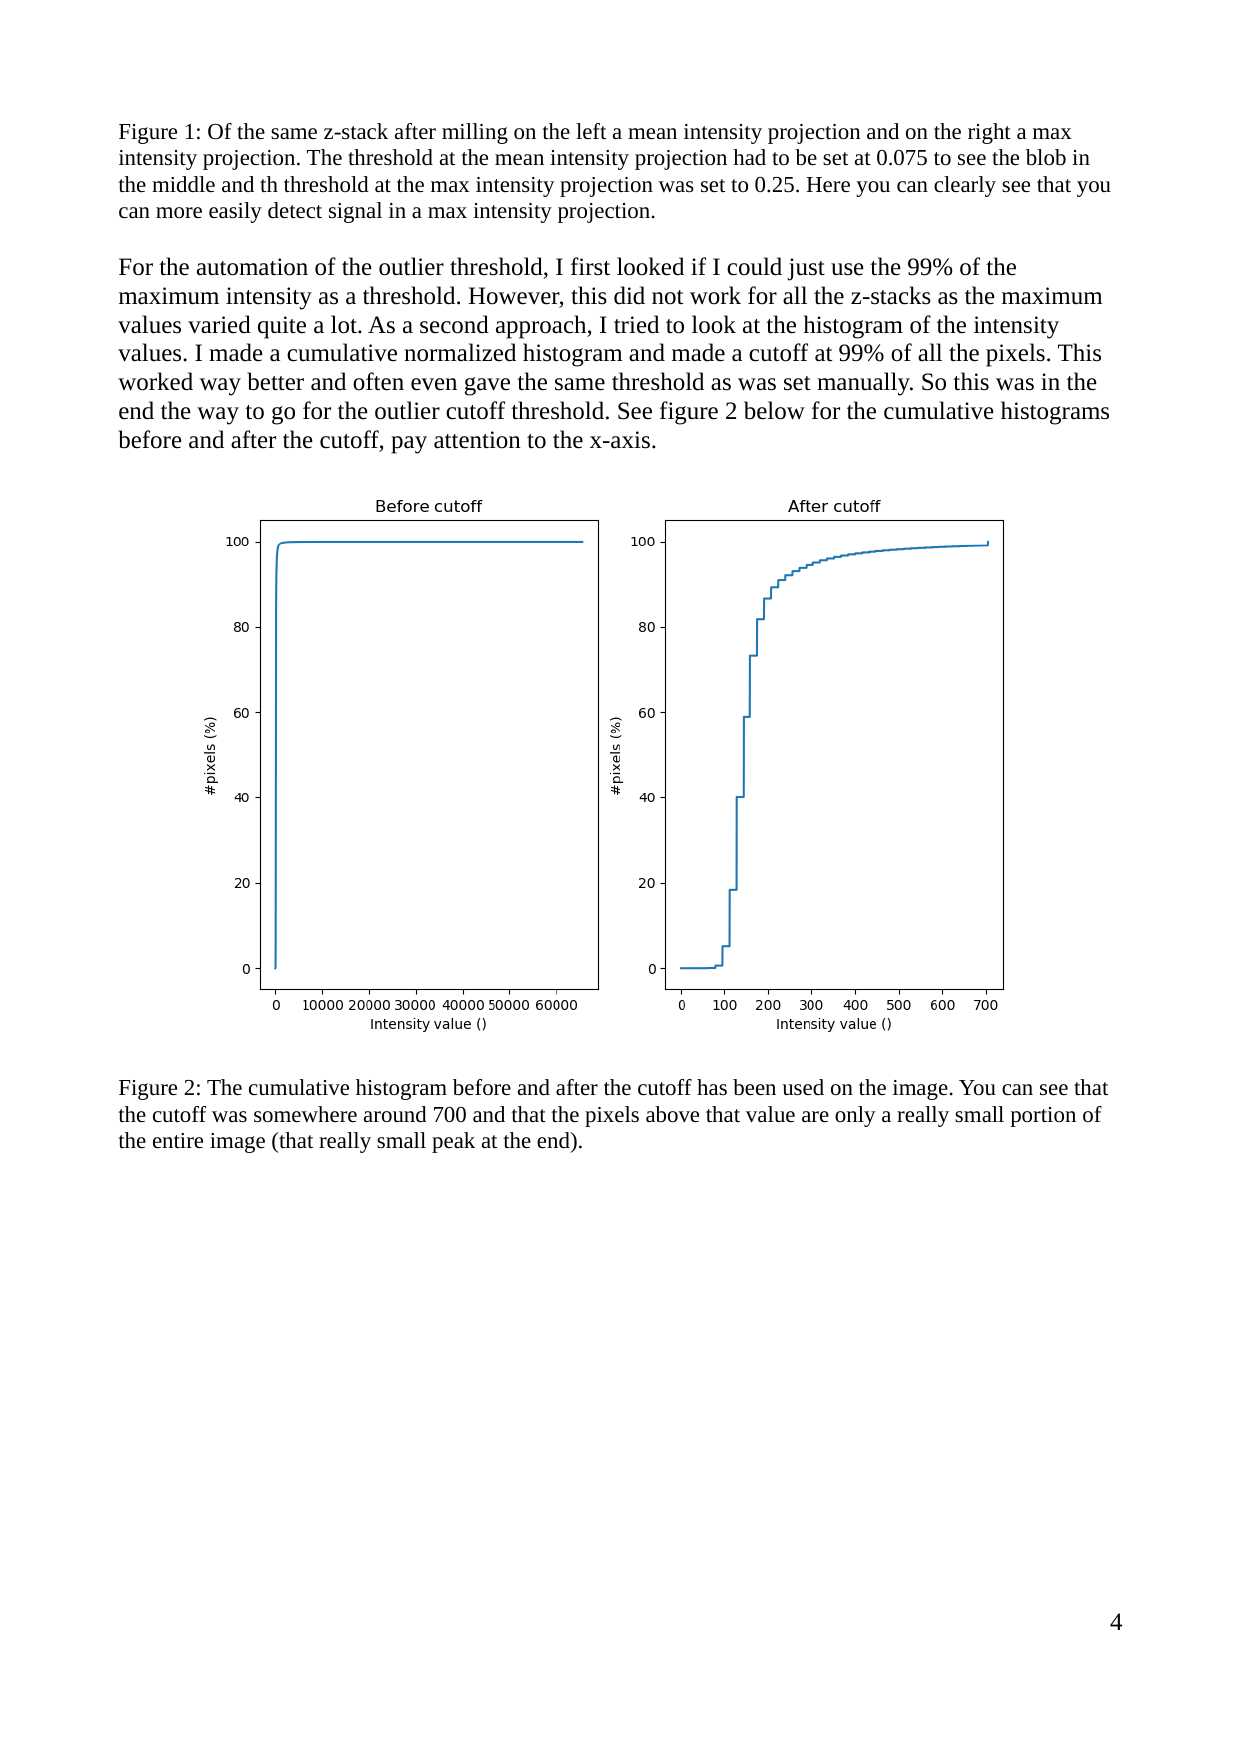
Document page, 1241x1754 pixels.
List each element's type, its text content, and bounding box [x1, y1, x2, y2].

text Figure 1: Of the same z-stack after milling on the left a mean intensity projection and on the right a max intensity projection. The threshold at the mean intensity projection had to be set at 0.075 to see the blob in the middle and th threshold at the max intensity projection was set to 0.25. Here you can clearly see that you can more easily detect signal in a max intensity projection. [118, 118, 1122, 223]
text For the automation of the outlier threshold, I first looked if I could just use the 99% of the maximum intensity as a threshold. However, this did not work for all the z-stacks as the maximum values varied quite a lot. As a second approach, I tried to look at the histogram of the intensity values. I made a cumulative normalized histogram and made a cutoff at 99% of all the pixels. This worked way better and often even gave the same threshold as was set manually. So this was in the end the way to go for the outlier cutoff threshold. See figure 2 below for the cumulative histograms before and after the cutoff, pay attention to the x-axis. [118, 252, 1122, 453]
picture [178, 482, 1062, 1046]
text Figure 2: The cumulative histogram before and after the cutoff has been used on the image. You can see that the cutoff was somewhere around 700 and that the pixels above that value are only a really small portion of the entire image (that really small peak at the end). [118, 1074, 1122, 1153]
